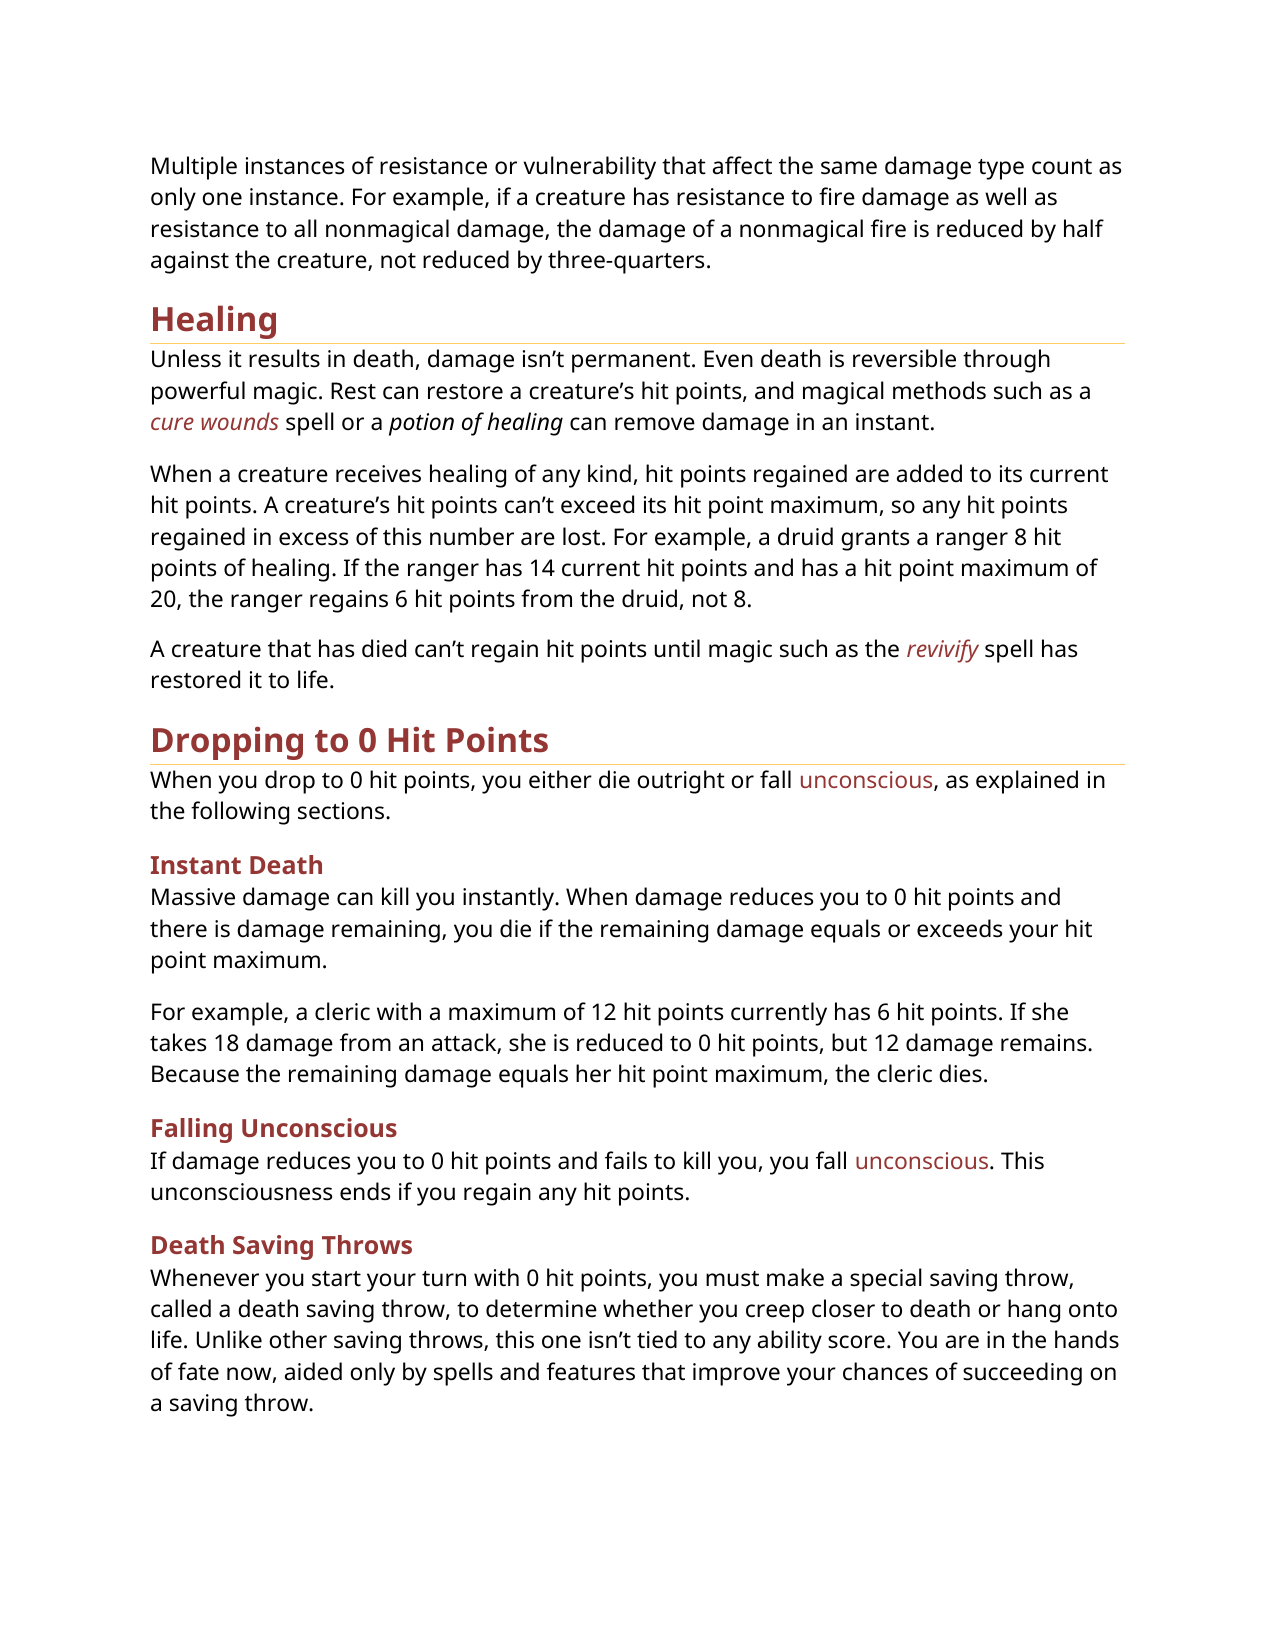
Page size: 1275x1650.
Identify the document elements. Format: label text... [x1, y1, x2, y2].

subtitle Instant Death [150, 847, 1125, 881]
text If damage reduces you to 0 hit points and fails to kill you, you fall unconscious. This unconsciousness ends if you regain any hit points. [150, 1144, 1125, 1207]
text When a creature receives healing of any kind, hit points regained are added to its current hit points. A creature’s hit points can’t exceed its hit point maximum, so any hit points regained in excess of this number are lost. For example, a druid grants a ranger 8 hit points of healing. If the ranger has 14 current hit points and has a hit point maximum of 20, the ranger regains 6 hit points from the druid, not 8. [150, 458, 1125, 614]
text For example, a cleric with a maximum of 12 hit points currently has 6 hit points. If she takes 18 damage from an attack, she is reduced to 0 hit points, but 12 damage remains. Because the remaining damage equals her hit point maximum, the cleric dies. [150, 996, 1125, 1090]
text Unless it results in death, damage isn’t permanent. Even death is reversible through powerful magic. Rest can restore a creature’s hit points, and magical methods such as a cure wounds spell or a potion of healing can remove damage in an instant. [150, 344, 1125, 437]
text Massive damage can kill you instantly. When damage reduces you to 0 hit points and there is damage remaining, you die if the remaining damage equals or exceeds your hit point maximum. [150, 881, 1125, 975]
subtitle Death Saving Throws [150, 1228, 1125, 1262]
text When you drop to 0 hit points, you either die outright or fall unconscious, as explained in the following sections. [150, 765, 1125, 826]
text Multiple instances of resistance or vulnerability that affect the same damage type count as only one instance. For example, if a creature has resistance to fire damage as well as resistance to all nonmagical damage, the damage of a nonmagical fire is reduced by half against the creature, not reduced by three-quarters. [150, 150, 1125, 275]
subtitle Falling Unconscious [150, 1111, 1125, 1144]
subtitle Healing [150, 296, 1125, 343]
text Whenever you start your turn with 0 hit points, you must make a special saving throw, called a death saving throw, to determine whether you creep closer to death or hang onto life. Unlike other saving throws, this one isn’t tied to any ability score. You are in the hands of fate now, aided only by spells and features that improve your chances of succeeding on a saving throw. [150, 1262, 1125, 1418]
text A creature that has died can’t regain hit points until magic such as the revivify spell has restored it to life. [150, 633, 1125, 696]
subtitle Dropping to 0 Hit Points [150, 716, 1125, 764]
